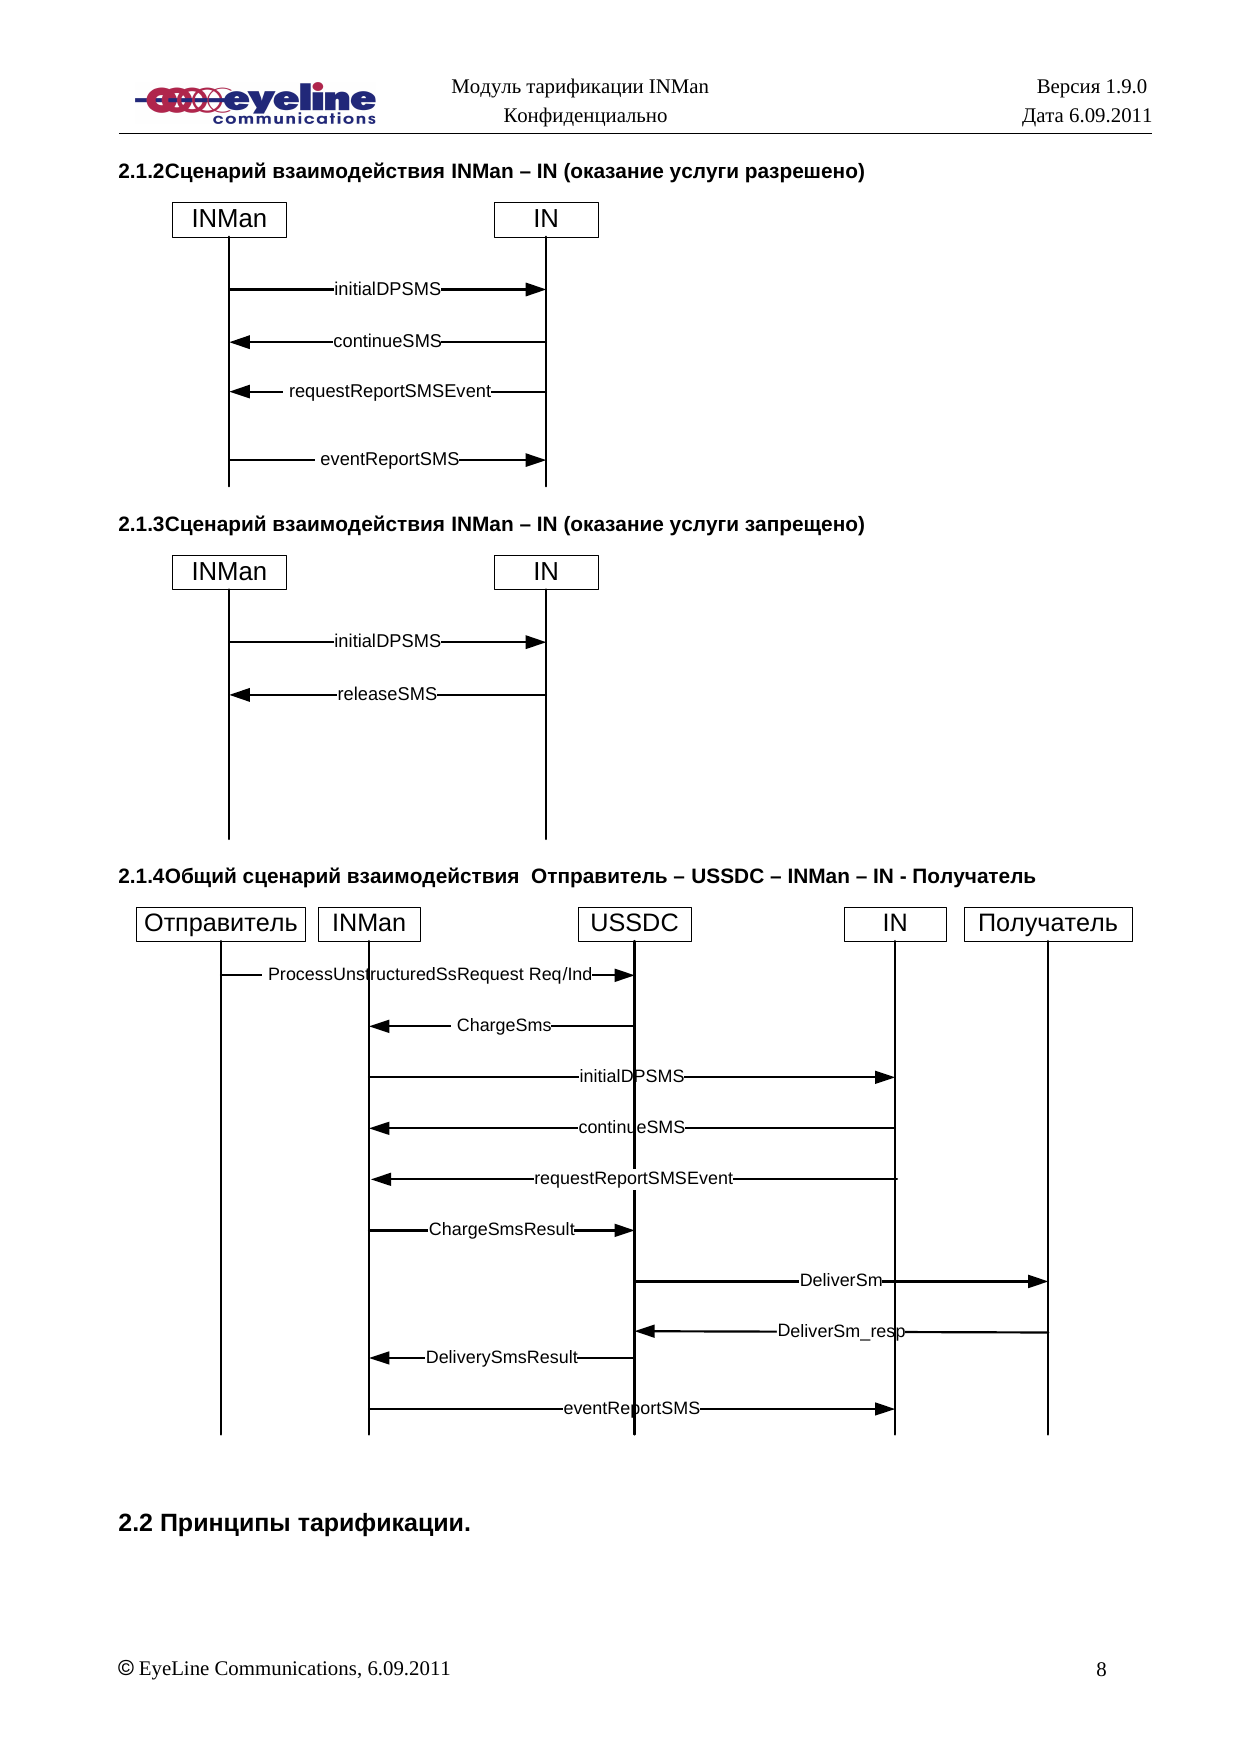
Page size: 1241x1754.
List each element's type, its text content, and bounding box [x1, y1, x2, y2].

subtitle Принципы тарификации. [118, 1508, 1151, 1537]
subtitle Сценарий взаимодействия INMan – IN (оказание услуги разрешено) [118, 158, 1151, 183]
picture [135, 82, 376, 124]
subtitle Общий сценарий взаимодействия Отправитель – USSDC – INMan – IN - Получатель [118, 863, 1151, 888]
subtitle Сценарий взаимодействия INMan – IN (оказание услуги запрещено) [118, 510, 1151, 535]
